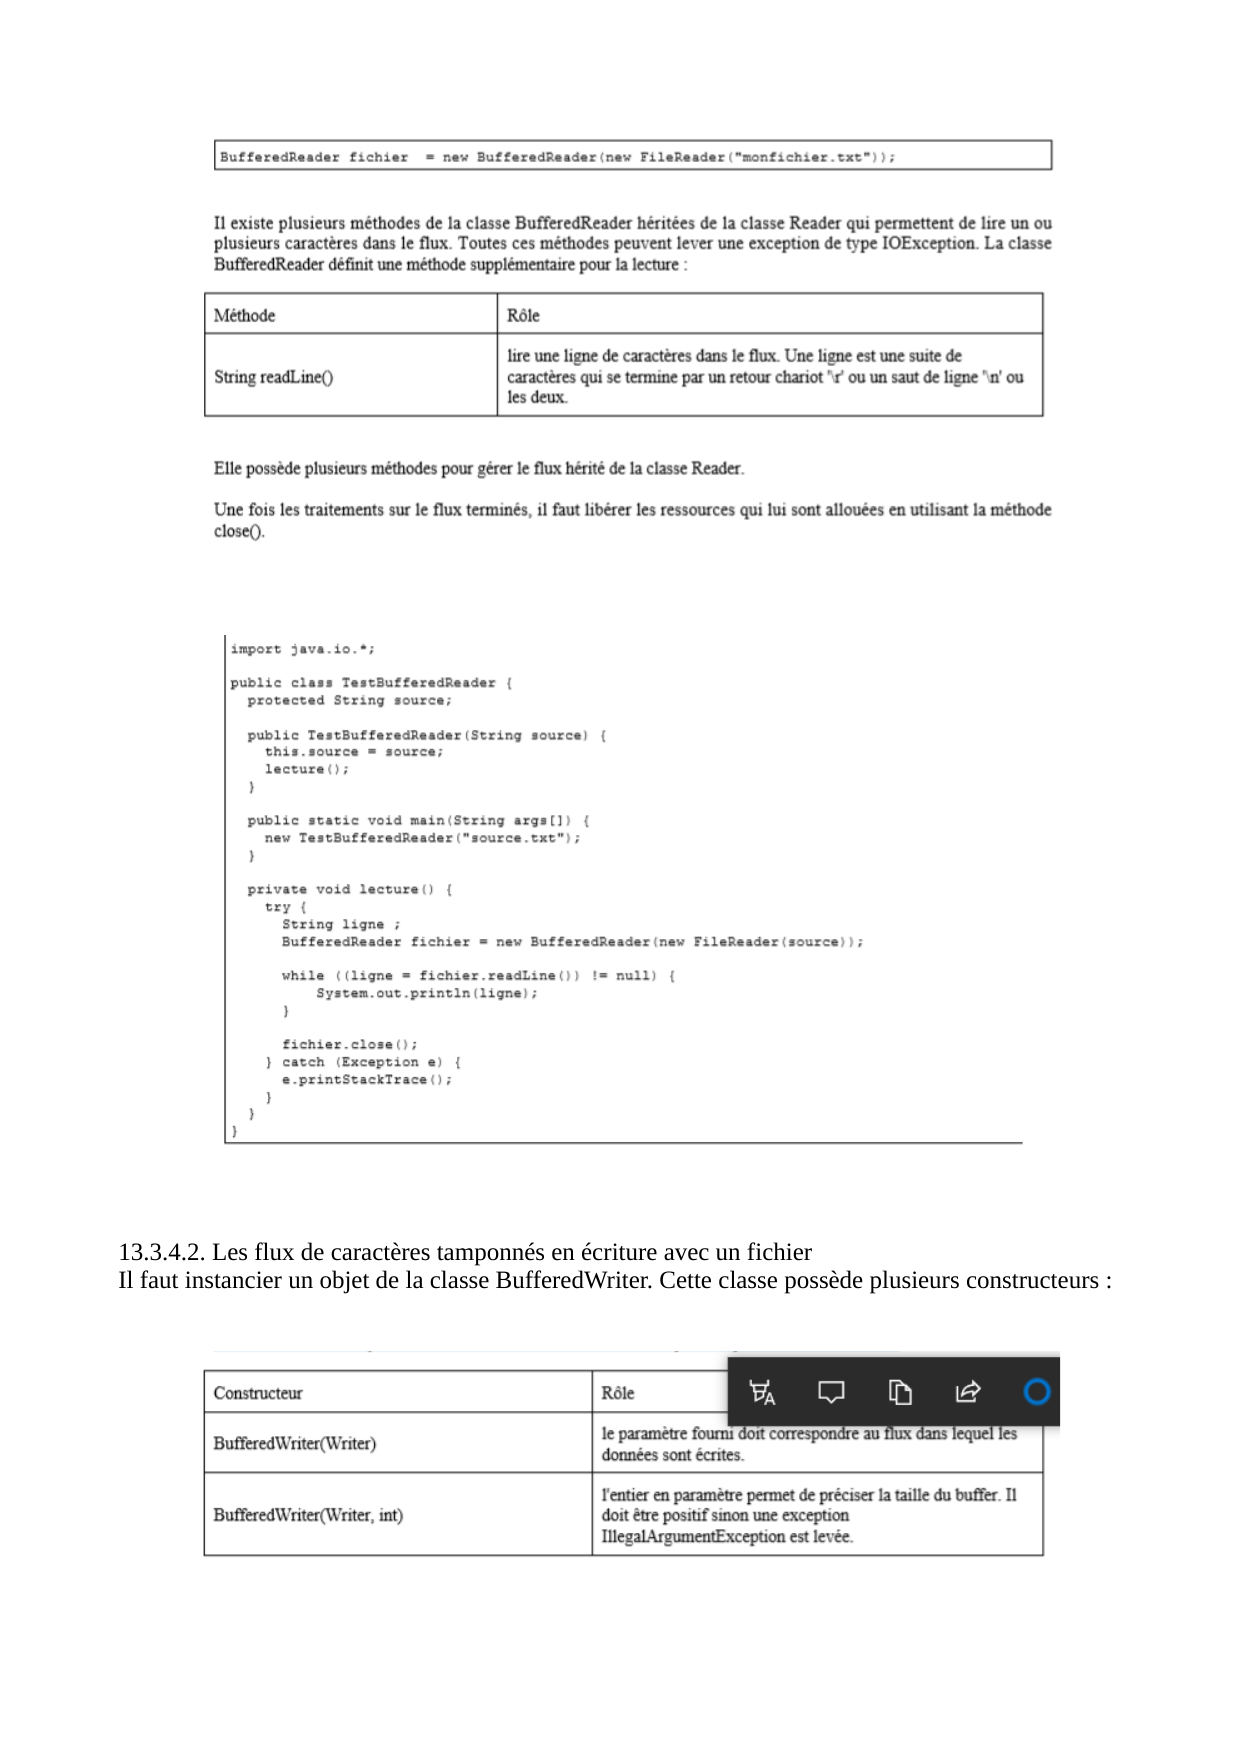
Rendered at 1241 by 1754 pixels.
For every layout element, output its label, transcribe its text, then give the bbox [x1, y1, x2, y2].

picture [217, 635, 1023, 1151]
text Il faut instancier un objet de la classe BufferedWriter. Cette classe possède plusieurs constructeurs : [118, 1266, 1122, 1294]
text 13.3.4.2. Les flux de caractères tamponnés en écriture avec un fichier [118, 1237, 1122, 1266]
picture [173, 118, 1067, 550]
picture [180, 1351, 1060, 1581]
